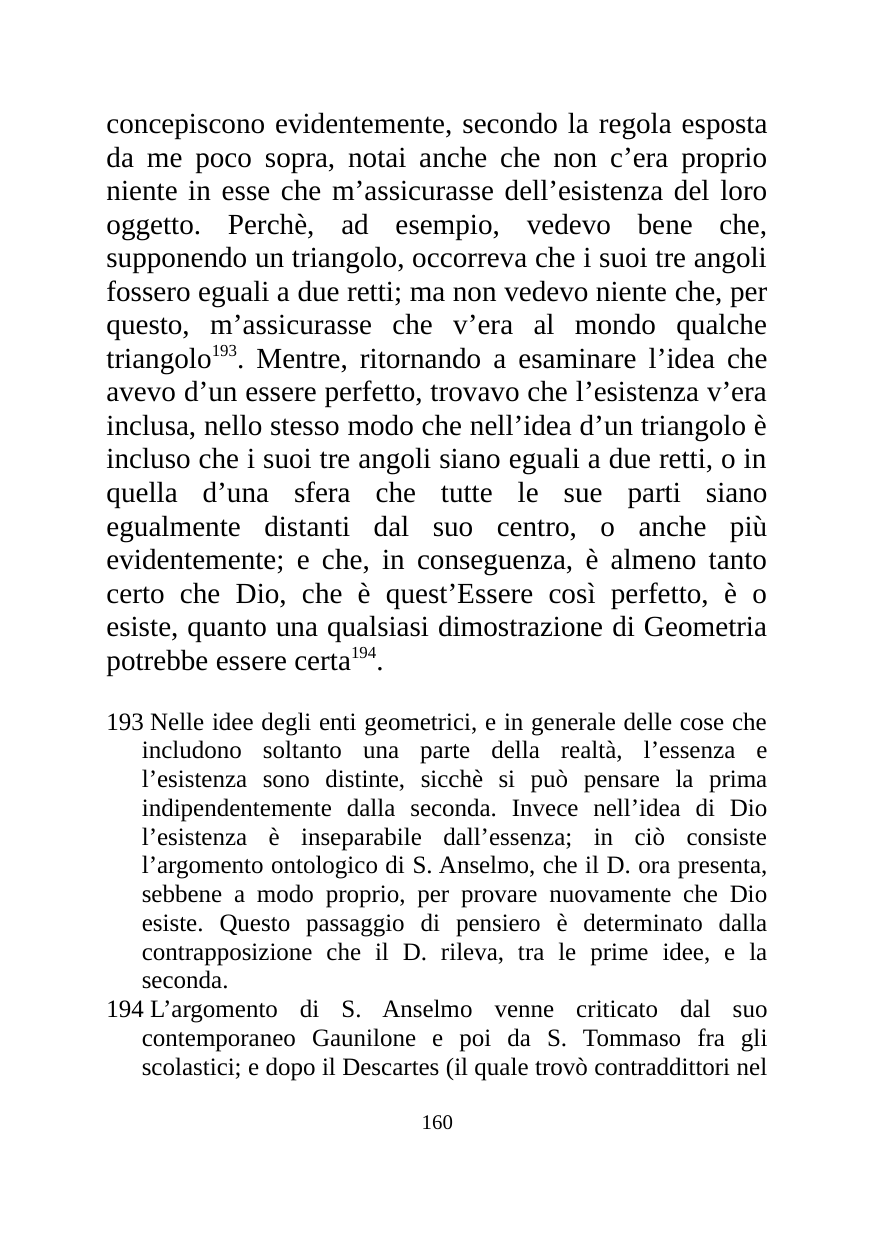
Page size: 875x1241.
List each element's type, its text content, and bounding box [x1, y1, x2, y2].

text Nelle idee degli enti geometrici, e in generale delle cose che includono soltanto una parte della realtà, l’essenza e l’esistenza sono distinte, sicchè si può pensare la prima indipendentemente dalla seconda. Invece nell’idea di Dio l’esistenza è inseparabile dall’essenza; in ciò consiste l’argomento ontologico di S. Anselmo, che il D. ora presenta, sebbene a modo proprio, per provare nuovamente che Dio esiste. Questo passaggio di pensiero è determinato dalla contrapposizione che il D. rileva, tra le prime idee, e la seconda. [106, 707, 768, 994]
text concepiscono evidentemente, secondo la regola esposta da me poco sopra, notai anche che non c’era proprio niente in esse che m’assicurasse dell’esistenza del loro oggetto. Perchè, ad esempio, vedevo bene che, supponendo un triangolo, occorreva che i suoi tre angoli fossero eguali a due retti; ma non vedevo niente che, per questo, m’assicurasse che v’era al mondo qualche triangolo. Mentre, ritornando a esaminare l’idea che avevo d’un essere perfetto, trovavo che l’esistenza v’era inclusa, nello stesso modo che nell’idea d’un triangolo è incluso che i suoi tre angoli siano eguali a due retti, o in quella d’una sfera che tutte le sue parti siano egualmente distanti dal suo centro, o anche più evidentemente; e che, in conseguenza, è almeno tanto certo che Dio, che è quest’Essere così perfetto, è o esiste, quanto una qualsiasi dimostrazione di Geometria potrebbe essere certa. [106, 106, 768, 676]
text L’argomento di S. Anselmo venne criticato dal suo contemporaneo Gaunilone e poi da S. Tommaso fra gli scolastici; e dopo il Descartes (il quale trovò contraddittori nel [106, 994, 768, 1080]
